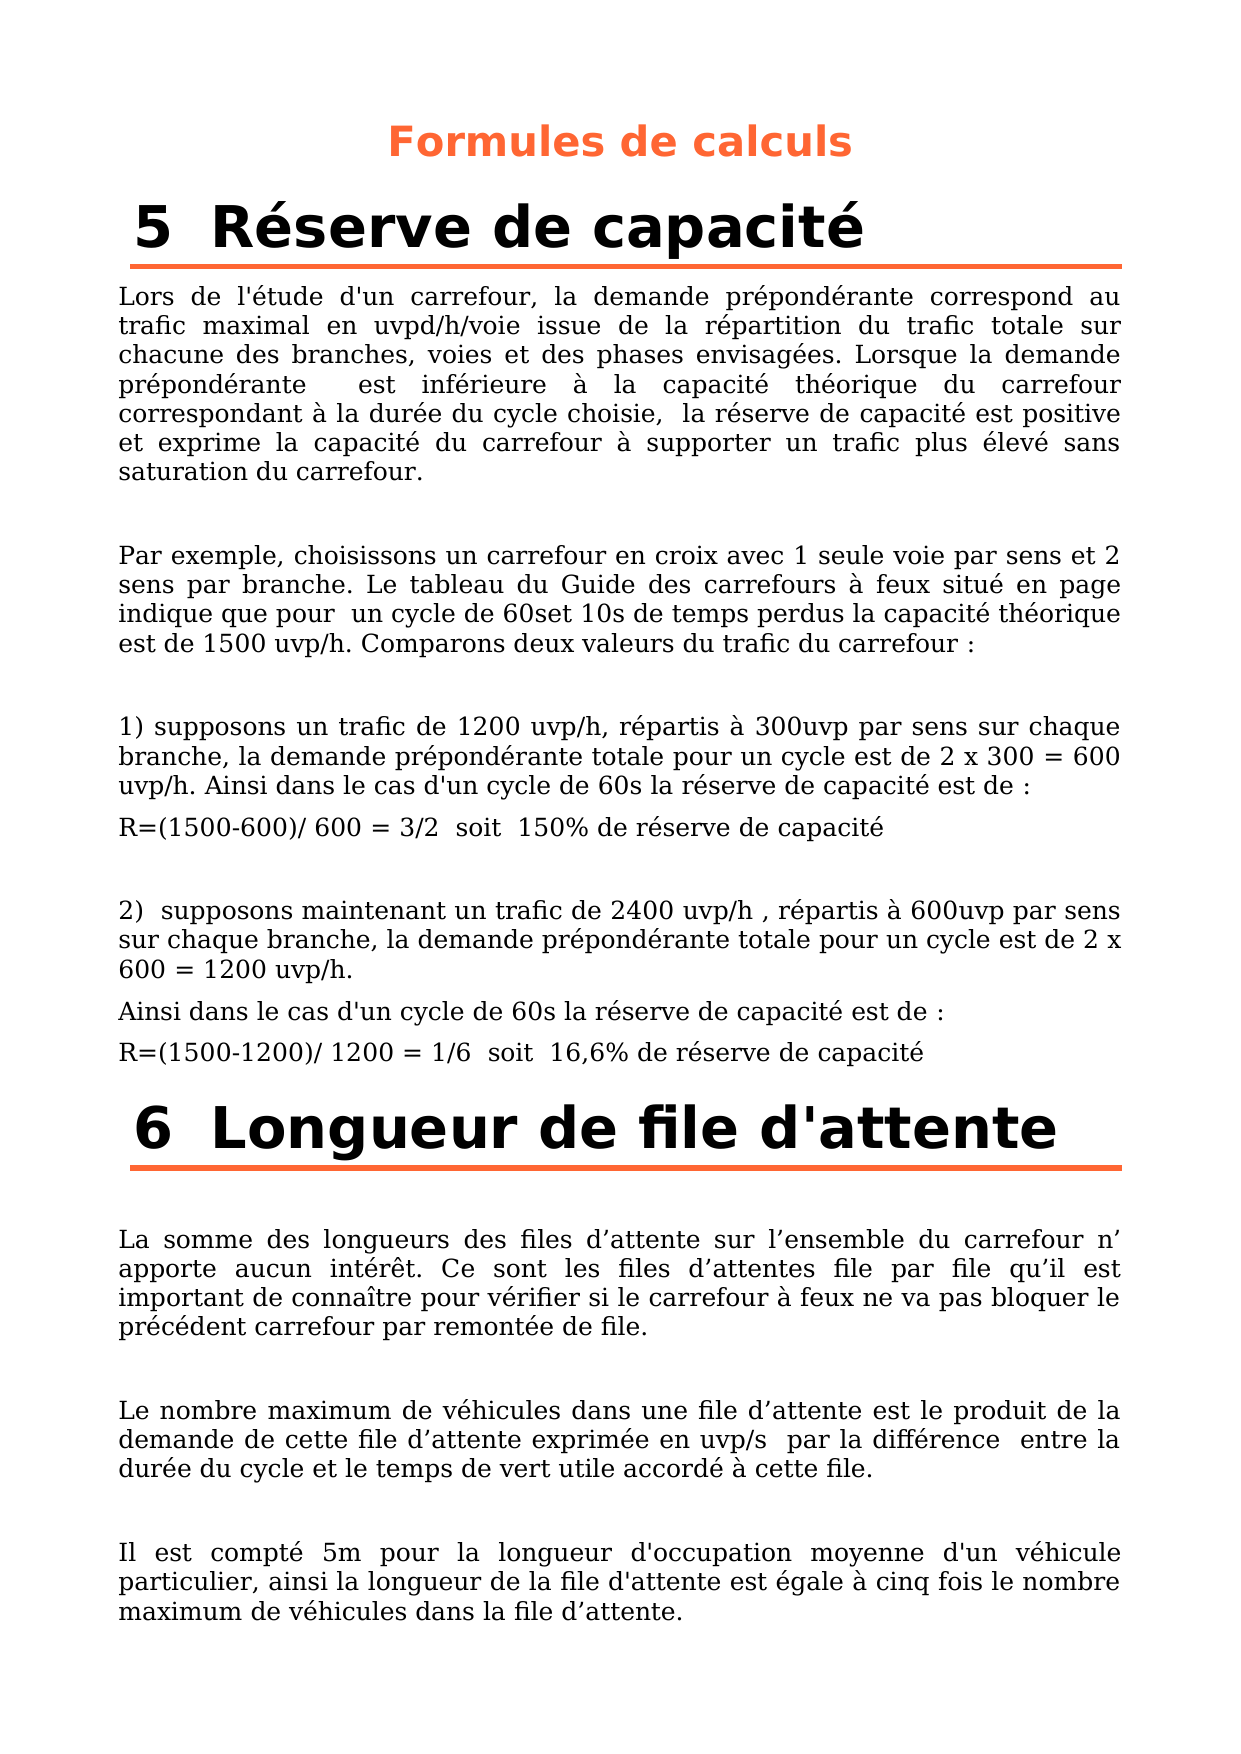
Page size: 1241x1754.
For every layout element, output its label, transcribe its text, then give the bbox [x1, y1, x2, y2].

text La somme des longueurs des files d’attente sur l’ensemble du carrefour n’ apporte aucun intérêt. Ce sont les files d’attentes file par file qu’il est important de connaître pour vérifier si le carrefour à feux ne va pas bloquer le précédent carrefour par remontée de file. [118, 1225, 1122, 1342]
text R=(1500-1200)/ 1200 = 1/6 soit 16,6% de réserve de capacité [118, 1038, 1122, 1068]
text Il est compté 5m pour la longueur d'occupation moyenne d'un véhicule particulier, ainsi la longueur de la file d'attente est égale à cinq fois le nombre maximum de véhicules dans la file d’attente. [118, 1538, 1122, 1626]
text Par exemple, choisissons un carrefour en croix avec 1 seule voie par sens et 2 sens par branche. Le tableau du Guide des carrefours à feux situé en page indique que pour un cycle de 60set 10s de temps perdus la capacité théorique est de 1500 uvp/h. Comparons deux valeurs du trafic du carrefour : [118, 541, 1122, 658]
subtitle Réserve de capacité [130, 192, 1122, 264]
title Formules de calculs [118, 118, 1122, 167]
text Le nombre maximum de véhicules dans une file d’attente est le produit de la demande de cette file d’attente exprimée en uvp/s par la différence entre la durée du cycle et le temps de vert utile accordé à cette file. [118, 1396, 1122, 1484]
text Lors de l'étude d'un carrefour, la demande prépondérante correspond au trafic maximal en uvpd/h/voie issue de la répartition du trafic totale sur chacune des branches, voies et des phases envisagées. Lorsque la demande prépondérante est inférieure à la capacité théorique du carrefour correspondant à la durée du cycle choisie, la réserve de capacité est positive et exprime la capacité du carrefour à supporter un trafic plus élevé sans saturation du carrefour. [118, 282, 1122, 487]
text 2) supposons maintenant un trafic de 2400 uvp/h , répartis à 600uvp par sens sur chaque branche, la demande prépondérante totale pour un cycle est de 2 x 600 = 1200 uvp/h. [118, 896, 1122, 984]
subtitle Longueur de file d'attente [130, 1093, 1122, 1165]
text 1) supposons un trafic de 1200 uvp/h, répartis à 300uvp par sens sur chaque branche, la demande prépondérante totale pour un cycle est de 2 x 300 = 600 uvp/h. Ainsi dans le cas d'un cycle de 60s la réserve de capacité est de : [118, 712, 1122, 800]
text R=(1500-600)/ 600 = 3/2 soit 150% de réserve de capacité [118, 813, 1122, 842]
text Ainsi dans le cas d'un cycle de 60s la réserve de capacité est de : [118, 997, 1122, 1026]
